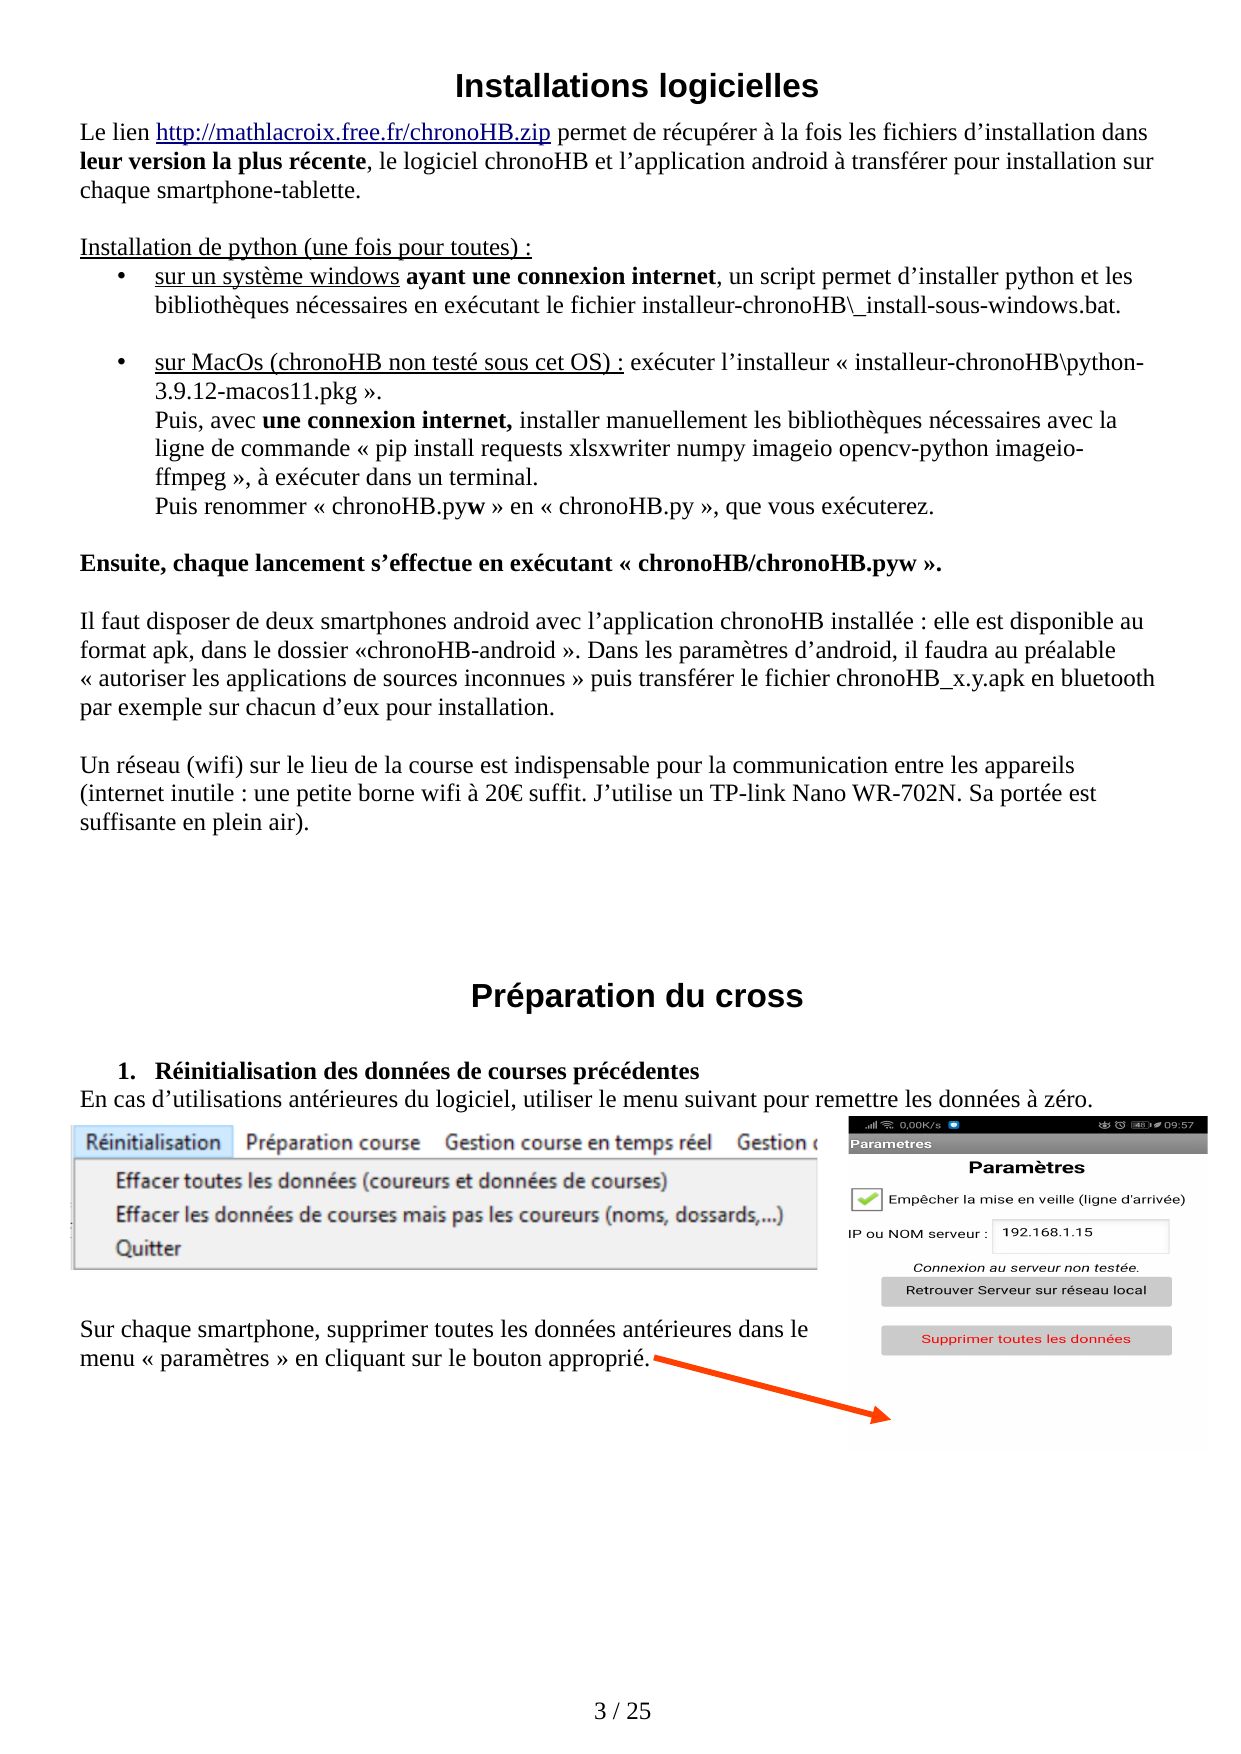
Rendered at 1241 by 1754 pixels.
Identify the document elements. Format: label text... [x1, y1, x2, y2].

text En cas d’utilisations antérieures du logiciel, utiliser le menu suivant pour remettre les données à zéro. [79, 1084, 1165, 1113]
text Ensuite, chaque lancement s’effectue en exécutant « chronoHB/chronoHB.pyw ». [79, 548, 1165, 577]
text Installation de python (une fois pour toutes) : [79, 232, 1165, 261]
subtitle Préparation du cross [109, 976, 1165, 1014]
subtitle Réinitialisation des données de courses précédentes [117, 1056, 1165, 1084]
list sur MacOs (chronoHB non testé sous cet OS) : exécuter l’installeur « installeur-chronoHB\python-3.9.12-macos11.pkg ». Puis, avec une connexion internet, installer manuellement les bibliothèques nécessaires avec la ligne de commande « pip install requests xlsxwriter numpy imageio opencv-python imageio-ffmpeg », à exécuter dans un terminal. Puis renommer « chronoHB.pyw » en « chronoHB.py », que vous exécuterez. [117, 347, 1165, 520]
subtitle Installations logicielles [109, 66, 1165, 105]
list sur un système windows ayant une connexion internet, un script permet d’installer python et les bibliothèques nécessaires en exécutant le fichier installeur-chronoHB\_install-sous-windows.bat. [117, 261, 1165, 318]
text Un réseau (wifi) sur le lieu de la course est indispensable pour la communication entre les appareils (internet inutile : une petite borne wifi à 20€ suffit. J’utilise un TP-link Nano WR-702N. Sa portée est suffisante en plein air). [79, 750, 1165, 836]
picture [70, 1125, 818, 1270]
text Il faut disposer de deux smartphones android avec l’application chronoHB installée : elle est disponible au format apk, dans le dossier «chronoHB-android ». Dans les paramètres d’android, il faudra au préalable « autoriser les applications de sources inconnues » puis transférer le fichier chronoHB_x.y.apk en bluetooth par exemple sur chacun d’eux pour installation. [79, 606, 1165, 721]
text Le lien http://mathlacroix.free.fr/chronoHB.zip permet de récupérer à la fois les fichiers d’installation dans leur version la plus récente, le logiciel chronoHB et l’application android à transférer pour installation sur chaque smartphone-tablette. [79, 117, 1165, 203]
picture [848, 1116, 1208, 1120]
text Sur chaque smartphone, supprimer toutes les données antérieures dans le menu « paramètres » en cliquant sur le bouton approprié. [79, 1314, 851, 1372]
